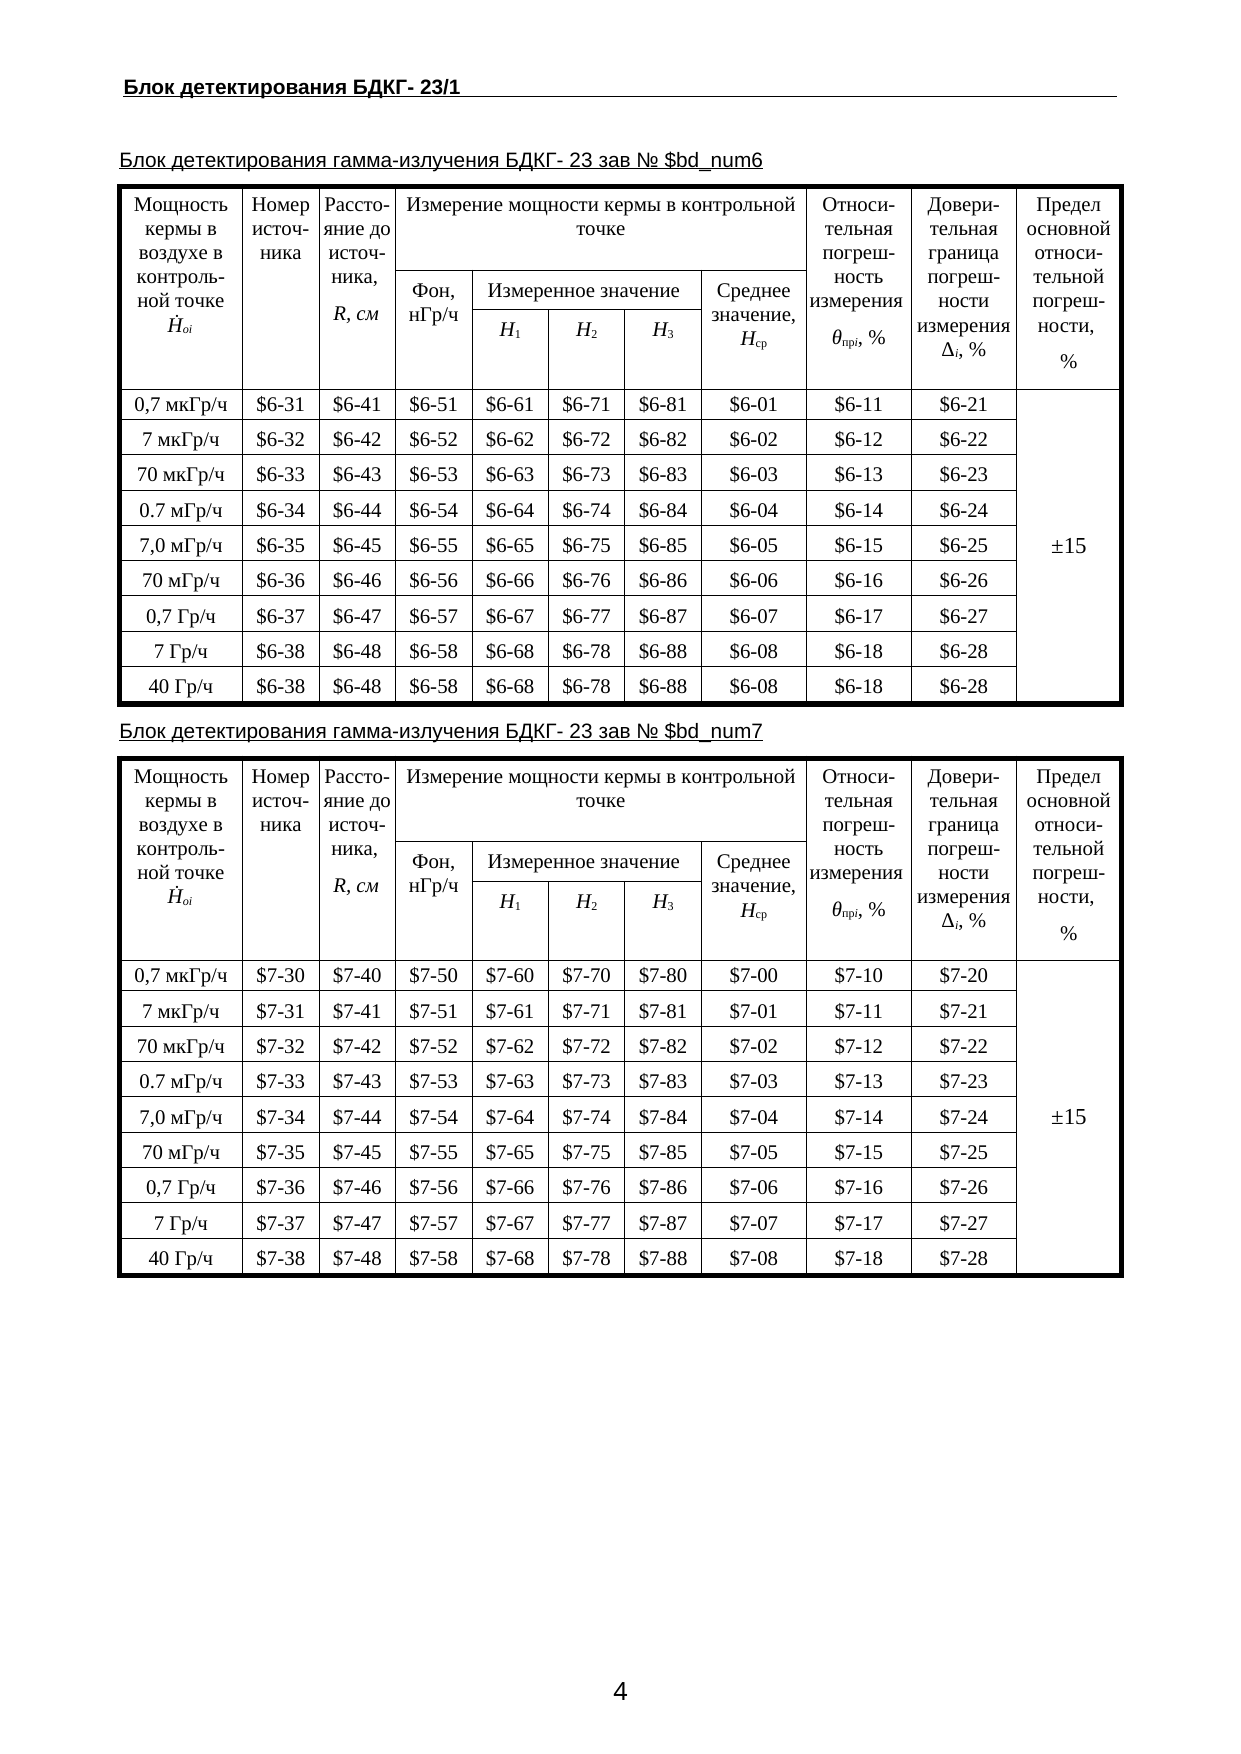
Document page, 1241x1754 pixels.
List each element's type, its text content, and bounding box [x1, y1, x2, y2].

table_cell $7-02 [702, 1027, 806, 1061]
table_cell $7-37 [243, 1203, 319, 1238]
table_cell $7-86 [625, 1168, 701, 1202]
table_cell $6-78 [549, 632, 624, 666]
table_cell Предел основной относи-тельной погреш-ности, % [1017, 189, 1119, 389]
table_cell 0.7 мГр/ч [122, 491, 242, 525]
table_cell ±15 [1017, 390, 1119, 701]
table_cell $7-06 [702, 1168, 806, 1202]
table_cell $7-62 [473, 1027, 548, 1061]
table_cell $6-54 [396, 491, 472, 525]
table_cell $7-21 [912, 991, 1016, 1026]
table_cell $7-82 [625, 1027, 701, 1061]
table_cell $6-16 [807, 561, 911, 595]
table_cell $7-73 [549, 1062, 624, 1096]
table_cell $7-80 [625, 961, 701, 990]
table_cell $7-01 [702, 991, 806, 1026]
table_cell $7-40 [320, 961, 395, 990]
table_cell $7-83 [625, 1062, 701, 1096]
table_cell $6-55 [396, 526, 472, 560]
table_cell H2 [549, 310, 624, 389]
table_cell $7-51 [396, 991, 472, 1026]
table_cell $6-83 [625, 455, 701, 489]
table_cell $6-43 [320, 455, 395, 489]
table_cell $7-70 [549, 961, 624, 990]
table_cell 0,7 мкГр/ч [122, 961, 242, 990]
table_cell $6-58 [396, 667, 472, 701]
table_cell Рассто-яние до источ-ника, R, см [320, 189, 395, 389]
table_cell 0,7 Гр/ч [122, 1168, 242, 1202]
table_cell $6-38 [243, 667, 319, 701]
table_header Блок детектирования гамма-излучения БДКГ- 23 зав № $bd_num6 [119, 135, 1121, 184]
table_cell $7-15 [807, 1133, 911, 1167]
table_cell $6-88 [625, 632, 701, 666]
table_cell $6-65 [473, 526, 548, 560]
table_cell $6-21 [912, 390, 1016, 419]
table_cell $7-68 [473, 1239, 548, 1273]
table_cell $7-66 [473, 1168, 548, 1202]
table_cell $7-07 [702, 1203, 806, 1238]
table_cell $6-44 [320, 491, 395, 525]
table_cell 40 Гр/ч [122, 1239, 242, 1273]
table_cell $6-87 [625, 596, 701, 631]
table_cell $6-31 [243, 390, 319, 419]
table_cell Довери-тельная граница погреш-ности измерения Δi, % [912, 761, 1016, 960]
table_cell $6-26 [912, 561, 1016, 595]
table_cell $6-76 [549, 561, 624, 595]
table_cell $7-46 [320, 1168, 395, 1202]
table_cell H2 [549, 882, 624, 960]
table_cell H1 [473, 882, 548, 960]
table_cell $6-01 [702, 390, 806, 419]
table_cell $7-78 [549, 1239, 624, 1273]
table_cell $7-32 [243, 1027, 319, 1061]
table_cell $7-48 [320, 1239, 395, 1273]
table_cell $7-20 [912, 961, 1016, 990]
table_cell $7-00 [702, 961, 806, 990]
table_cell $7-17 [807, 1203, 911, 1238]
table_cell $7-18 [807, 1239, 911, 1273]
table_header Блок детектирования гамма-излучения БДКГ- 23 зав № $bd_num7 [119, 707, 1121, 756]
table_cell $6-11 [807, 390, 911, 419]
table_cell $6-07 [702, 596, 806, 631]
table_cell $7-16 [807, 1168, 911, 1202]
table_cell Измеренное значение [473, 271, 701, 309]
table_cell $6-08 [702, 632, 806, 666]
table_cell $6-47 [320, 596, 395, 631]
table_cell $6-68 [473, 667, 548, 701]
table_cell $6-48 [320, 667, 395, 701]
table_cell Мощность кермы в воздухе в контроль-ной точке Ḣoi [122, 761, 242, 960]
table_cell 70 мкГр/ч [122, 455, 242, 489]
table_cell $6-74 [549, 491, 624, 525]
table_cell $7-33 [243, 1062, 319, 1096]
table_cell $7-74 [549, 1097, 624, 1132]
table_cell $7-53 [396, 1062, 472, 1096]
table_cell $6-24 [912, 491, 1016, 525]
table_cell $7-50 [396, 961, 472, 990]
table_cell $6-52 [396, 420, 472, 454]
table_cell $6-73 [549, 455, 624, 489]
table_cell $7-72 [549, 1027, 624, 1061]
table_cell 0.7 мГр/ч [122, 1062, 242, 1096]
table_cell 7,0 мГр/ч [122, 526, 242, 560]
table_cell $7-64 [473, 1097, 548, 1132]
table_cell $7-52 [396, 1027, 472, 1061]
table_cell $6-37 [243, 596, 319, 631]
table_cell $6-58 [396, 632, 472, 666]
table_cell $6-27 [912, 596, 1016, 631]
table_cell $6-25 [912, 526, 1016, 560]
table_cell $6-06 [702, 561, 806, 595]
table_cell H3 [625, 310, 701, 389]
table_cell $7-87 [625, 1203, 701, 1238]
table_cell $7-04 [702, 1097, 806, 1132]
table_cell 7 мкГр/ч [122, 420, 242, 454]
table_cell $6-72 [549, 420, 624, 454]
table_cell Относи-тельная погреш-ность измерения θпрi, % [807, 189, 911, 389]
table_cell $6-45 [320, 526, 395, 560]
table_cell $7-47 [320, 1203, 395, 1238]
table_cell $7-11 [807, 991, 911, 1026]
table_cell $7-57 [396, 1203, 472, 1238]
table_cell $7-27 [912, 1203, 1016, 1238]
table_cell 7 Гр/ч [122, 632, 242, 666]
table_cell $6-62 [473, 420, 548, 454]
table_cell $6-67 [473, 596, 548, 631]
table_cell $6-41 [320, 390, 395, 419]
table_cell $6-14 [807, 491, 911, 525]
table_cell 7 мкГр/ч [122, 991, 242, 1026]
table_cell $7-30 [243, 961, 319, 990]
table_cell $6-77 [549, 596, 624, 631]
table_cell $6-86 [625, 561, 701, 595]
table_cell $6-18 [807, 667, 911, 701]
table_cell $7-14 [807, 1097, 911, 1132]
table_cell $6-64 [473, 491, 548, 525]
table_cell 7,0 мГр/ч [122, 1097, 242, 1132]
table_cell $7-58 [396, 1239, 472, 1273]
table_cell Измерение мощности кермы в контрольной точке [396, 761, 806, 841]
table_cell $7-76 [549, 1168, 624, 1202]
table_cell $7-63 [473, 1062, 548, 1096]
table_cell $6-75 [549, 526, 624, 560]
table_cell $7-75 [549, 1133, 624, 1167]
table_cell 0,7 Гр/ч [122, 596, 242, 631]
table_cell $7-03 [702, 1062, 806, 1096]
table_cell $7-45 [320, 1133, 395, 1167]
table_cell Относи-тельная погреш-ность измерения θпрi, % [807, 761, 911, 960]
table_cell Фон, нГр/ч [396, 271, 472, 389]
table_cell $6-71 [549, 390, 624, 419]
table_cell Среднее значение, Hср [702, 271, 806, 389]
table_cell $7-55 [396, 1133, 472, 1167]
table_cell $7-44 [320, 1097, 395, 1132]
table_cell $6-12 [807, 420, 911, 454]
table_cell $6-33 [243, 455, 319, 489]
table_cell $6-38 [243, 632, 319, 666]
table_cell $6-56 [396, 561, 472, 595]
table_cell $7-25 [912, 1133, 1016, 1167]
table_cell 70 мГр/ч [122, 1133, 242, 1167]
table_cell Измеренное значение [473, 842, 701, 881]
table_cell Предел основной относи-тельной погреш-ности, % [1017, 761, 1119, 960]
table_cell $7-88 [625, 1239, 701, 1273]
table_cell $6-82 [625, 420, 701, 454]
table_cell $6-85 [625, 526, 701, 560]
table_cell $7-56 [396, 1168, 472, 1202]
table_cell $7-36 [243, 1168, 319, 1202]
table_cell $6-46 [320, 561, 395, 595]
table_cell $6-63 [473, 455, 548, 489]
table_cell $7-22 [912, 1027, 1016, 1061]
table_cell Номер источ-ника [243, 761, 319, 960]
table_cell Измерение мощности кермы в контрольной точке [396, 189, 806, 269]
table_cell $6-51 [396, 390, 472, 419]
table_cell $7-43 [320, 1062, 395, 1096]
table_cell $7-26 [912, 1168, 1016, 1202]
table_cell Довери-тельная граница погреш-ности измерения Δi, % [912, 189, 1016, 389]
table_cell $6-36 [243, 561, 319, 595]
table_cell $6-88 [625, 667, 701, 701]
table_cell $6-53 [396, 455, 472, 489]
table_cell $7-38 [243, 1239, 319, 1273]
table_cell $6-02 [702, 420, 806, 454]
table_cell ±15 [1017, 961, 1119, 1273]
table_cell 70 мкГр/ч [122, 1027, 242, 1061]
table_cell Номер источ-ника [243, 189, 319, 389]
table_cell $6-48 [320, 632, 395, 666]
table_cell $7-08 [702, 1239, 806, 1273]
table_cell $6-08 [702, 667, 806, 701]
table_cell $6-66 [473, 561, 548, 595]
table_cell H3 [625, 882, 701, 960]
table_cell $7-60 [473, 961, 548, 990]
table_cell $7-84 [625, 1097, 701, 1132]
table_cell $6-04 [702, 491, 806, 525]
table_cell $6-34 [243, 491, 319, 525]
table_cell $7-61 [473, 991, 548, 1026]
table_cell Фон, нГр/ч [396, 842, 472, 960]
table_cell $7-13 [807, 1062, 911, 1096]
table_cell Рассто-яние до источ-ника, R, см [320, 761, 395, 960]
table_cell $6-15 [807, 526, 911, 560]
table_cell $7-42 [320, 1027, 395, 1061]
table_cell $7-12 [807, 1027, 911, 1061]
table_cell $6-78 [549, 667, 624, 701]
table_cell $7-81 [625, 991, 701, 1026]
table_cell $7-67 [473, 1203, 548, 1238]
table_cell $7-77 [549, 1203, 624, 1238]
table_cell $6-32 [243, 420, 319, 454]
table_cell $6-57 [396, 596, 472, 631]
table_cell $7-10 [807, 961, 911, 990]
table_cell H1 [473, 310, 548, 389]
table_cell $7-35 [243, 1133, 319, 1167]
table_cell $6-03 [702, 455, 806, 489]
table_cell $6-23 [912, 455, 1016, 489]
table_cell $7-71 [549, 991, 624, 1026]
table_cell $6-28 [912, 632, 1016, 666]
table_cell $6-13 [807, 455, 911, 489]
table_cell 0,7 мкГр/ч [122, 390, 242, 419]
table_cell $6-35 [243, 526, 319, 560]
table_cell $7-24 [912, 1097, 1016, 1132]
table_cell $7-85 [625, 1133, 701, 1167]
table_cell $7-05 [702, 1133, 806, 1167]
table_cell $7-31 [243, 991, 319, 1026]
table_cell $6-61 [473, 390, 548, 419]
table_cell $6-81 [625, 390, 701, 419]
table_cell 7 Гр/ч [122, 1203, 242, 1238]
table_cell $6-22 [912, 420, 1016, 454]
table_cell 70 мГр/ч [122, 561, 242, 595]
table_cell $7-23 [912, 1062, 1016, 1096]
table_cell Мощность кермы в воздухе в контроль-ной точке Ḣoi [122, 189, 242, 389]
table_cell 40 Гр/ч [122, 667, 242, 701]
table_cell $7-34 [243, 1097, 319, 1132]
table_cell $6-18 [807, 632, 911, 666]
table_cell $6-05 [702, 526, 806, 560]
table_cell $7-54 [396, 1097, 472, 1132]
table_cell Среднее значение, Hср [702, 842, 806, 960]
table_cell $6-28 [912, 667, 1016, 701]
table_cell $7-41 [320, 991, 395, 1026]
table_cell $6-68 [473, 632, 548, 666]
table_cell $6-42 [320, 420, 395, 454]
table_cell $7-28 [912, 1239, 1016, 1273]
table_cell $6-17 [807, 596, 911, 631]
table_cell $7-65 [473, 1133, 548, 1167]
table_cell $6-84 [625, 491, 701, 525]
